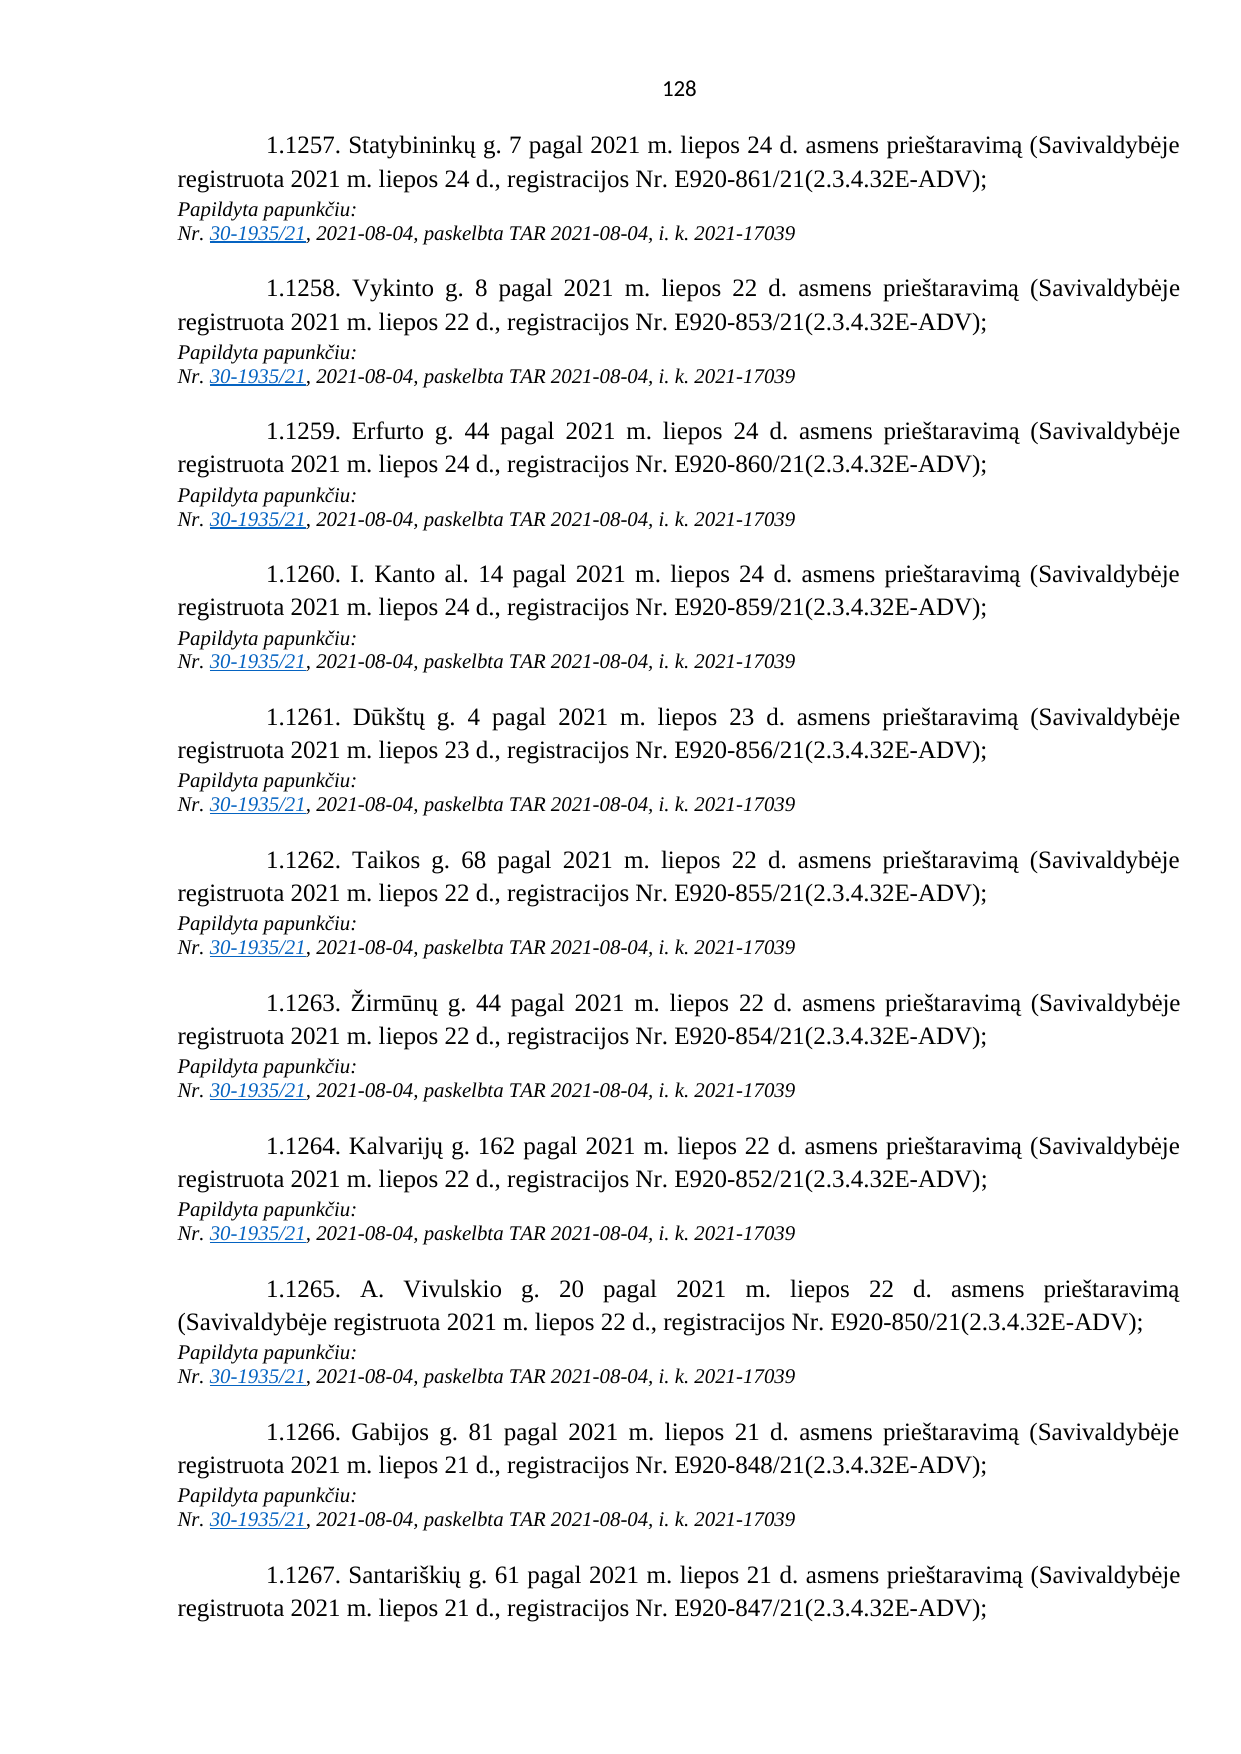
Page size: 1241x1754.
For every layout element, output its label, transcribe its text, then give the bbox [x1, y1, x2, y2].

text 1.1257. Statybininkų g. 7 pagal 2021 m. liepos 24 d. asmens prieštaravimą (Savivaldybėje registruota 2021 m. liepos 24 d., registracijos Nr. E920-861/21(2.3.4.32E-ADV); [177, 131, 1181, 192]
text Nr. 30-1935/21, 2021-08-04, paskelbta TAR 2021-08-04, i. k. 2021-17039 [177, 792, 1181, 816]
text 1.1262. Taikos g. 68 pagal 2021 m. liepos 22 d. asmens prieštaravimą (Savivaldybėje registruota 2021 m. liepos 22 d., registracijos Nr. E920-855/21(2.3.4.32E-ADV); [177, 845, 1181, 907]
text 1.1261. Dūkštų g. 4 pagal 2021 m. liepos 23 d. asmens prieštaravimą (Savivaldybėje registruota 2021 m. liepos 23 d., registracijos Nr. E920-856/21(2.3.4.32E-ADV); [177, 702, 1181, 764]
text Papildyta papunkčiu: [177, 339, 1181, 364]
text Nr. 30-1935/21, 2021-08-04, paskelbta TAR 2021-08-04, i. k. 2021-17039 [177, 935, 1181, 959]
text 1.1267. Santariškių g. 61 pagal 2021 m. liepos 21 d. asmens prieštaravimą (Savivaldybėje registruota 2021 m. liepos 21 d., registracijos Nr. E920-847/21(2.3.4.32E-ADV); [177, 1560, 1181, 1622]
text Nr. 30-1935/21, 2021-08-04, paskelbta TAR 2021-08-04, i. k. 2021-17039 [177, 1507, 1181, 1531]
text Nr. 30-1935/21, 2021-08-04, paskelbta TAR 2021-08-04, i. k. 2021-17039 [177, 649, 1181, 673]
text Papildyta papunkčiu: [177, 1197, 1181, 1221]
text Papildyta papunkčiu: [177, 197, 1181, 221]
text Nr. 30-1935/21, 2021-08-04, paskelbta TAR 2021-08-04, i. k. 2021-17039 [177, 1364, 1181, 1388]
text Nr. 30-1935/21, 2021-08-04, paskelbta TAR 2021-08-04, i. k. 2021-17039 [177, 1221, 1181, 1245]
text Nr. 30-1935/21, 2021-08-04, paskelbta TAR 2021-08-04, i. k. 2021-17039 [177, 364, 1181, 388]
text Papildyta papunkčiu: [177, 625, 1181, 649]
text 1.1258. Vykinto g. 8 pagal 2021 m. liepos 22 d. asmens prieštaravimą (Savivaldybėje registruota 2021 m. liepos 22 d., registracijos Nr. E920-853/21(2.3.4.32E-ADV); [177, 273, 1181, 335]
text Papildyta papunkčiu: [177, 1483, 1181, 1507]
text Papildyta papunkčiu: [177, 768, 1181, 792]
text Papildyta papunkčiu: [177, 1054, 1181, 1078]
text Nr. 30-1935/21, 2021-08-04, paskelbta TAR 2021-08-04, i. k. 2021-17039 [177, 221, 1181, 245]
text 1.1260. I. Kanto al. 14 pagal 2021 m. liepos 24 d. asmens prieštaravimą (Savivaldybėje registruota 2021 m. liepos 24 d., registracijos Nr. E920-859/21(2.3.4.32E-ADV); [177, 559, 1181, 621]
text Nr. 30-1935/21, 2021-08-04, paskelbta TAR 2021-08-04, i. k. 2021-17039 [177, 507, 1181, 531]
text 1.1266. Gabijos g. 81 pagal 2021 m. liepos 21 d. asmens prieštaravimą (Savivaldybėje registruota 2021 m. liepos 21 d., registracijos Nr. E920-848/21(2.3.4.32E-ADV); [177, 1417, 1181, 1479]
text 1.1259. Erfurto g. 44 pagal 2021 m. liepos 24 d. asmens prieštaravimą (Savivaldybėje registruota 2021 m. liepos 24 d., registracijos Nr. E920-860/21(2.3.4.32E-ADV); [177, 416, 1181, 478]
text Papildyta papunkčiu: [177, 1340, 1181, 1364]
text 1.1263. Žirmūnų g. 44 pagal 2021 m. liepos 22 d. asmens prieštaravimą (Savivaldybėje registruota 2021 m. liepos 22 d., registracijos Nr. E920-854/21(2.3.4.32E-ADV); [177, 988, 1181, 1050]
text Papildyta papunkčiu: [177, 911, 1181, 935]
text Papildyta papunkčiu: [177, 482, 1181, 507]
text Nr. 30-1935/21, 2021-08-04, paskelbta TAR 2021-08-04, i. k. 2021-17039 [177, 1078, 1181, 1102]
text 1.1264. Kalvarijų g. 162 pagal 2021 m. liepos 22 d. asmens prieštaravimą (Savivaldybėje registruota 2021 m. liepos 22 d., registracijos Nr. E920-852/21(2.3.4.32E-ADV); [177, 1131, 1181, 1193]
text 1.1265. A. Vivulskio g. 20 pagal 2021 m. liepos 22 d. asmens prieštaravimą (Savivaldybėje registruota 2021 m. liepos 22 d., registracijos Nr. E920-850/21(2.3.4.32E-ADV); [177, 1274, 1181, 1336]
